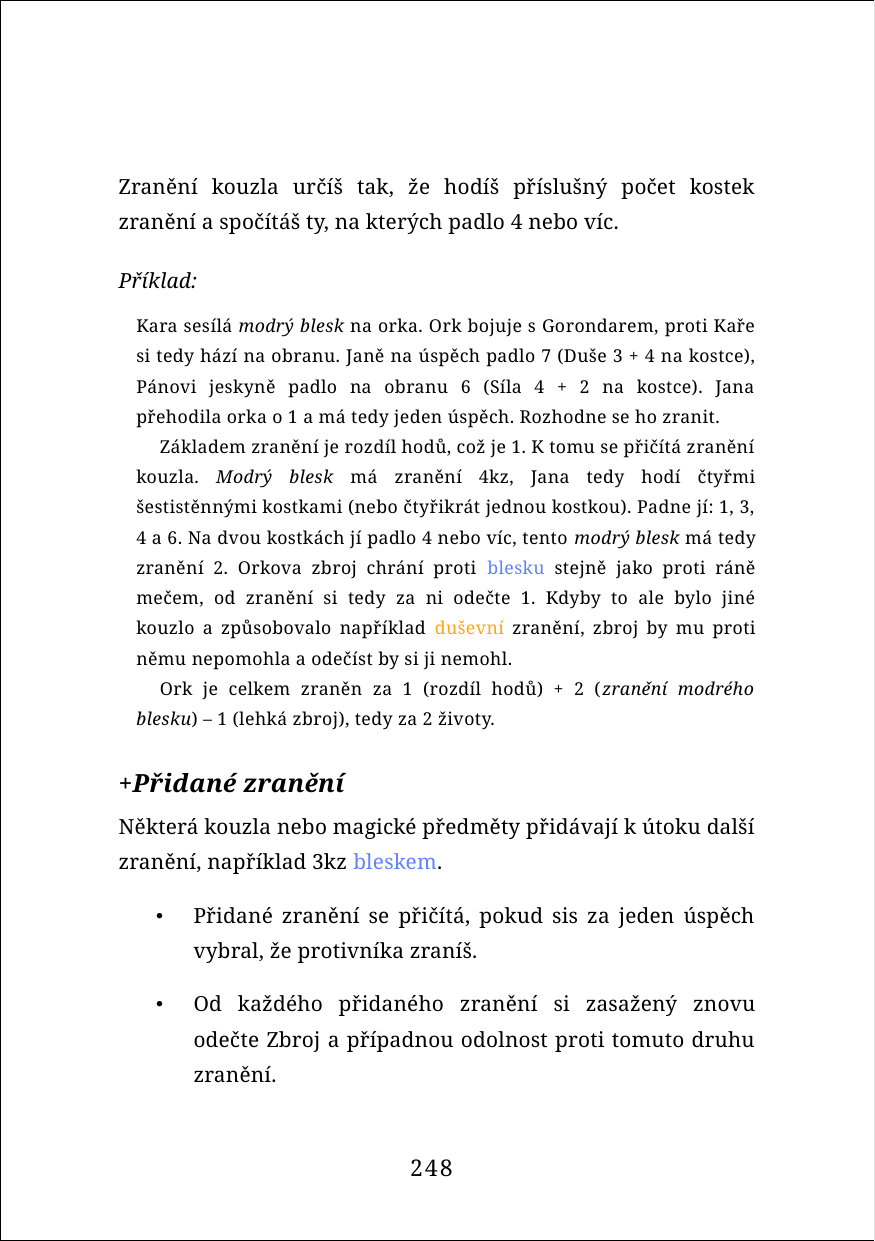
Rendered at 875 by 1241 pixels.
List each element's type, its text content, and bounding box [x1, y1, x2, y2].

subtitle +Přidané zranění [118, 766, 756, 800]
text Některá kouzla nebo magické předměty přidávají k útoku další zranění, například 3kz bleskem. [118, 812, 756, 876]
text Kara sesílá modrý blesk na orka. Ork bojuje s Gorondarem, proti Kaře si tedy hází na obranu. Janě na úspěch padlo 7 (Duše 3 + 4 na kostce), Pánovi jeskyně padlo na obranu 6 (Síla 4 + 2 na kostce). Jana přehodila orka o 1 a má tedy jeden úspěch. Rozhodne se ho zranit. Základem zranění je rozdíl hodů, což je 1. K tomu se přičítá zranění kouzla. Modrý blesk má zranění 4kz, Jana tedy hodí čtyřmi šestistěnnými kostkami (nebo čtyřikrát jednou kostkou). Padne jí: 1, 3, 4 a 6. Na dvou kostkách jí padlo 4 nebo víc, tento modrý blesk má tedy zranění 2. Orkova zbroj chrání proti blesku stejně jako proti ráně mečem, od zranění si tedy za ni odečte 1. Kdyby to ale bylo jiné kouzlo a způsobovalo například duševní zranění, zbroj by mu proti němu nepomohla a odečíst by si ji nemohl. Ork je celkem zraněn za 1 (rozdíl hodů) + 2 (zranění modrého blesku) – 1 (lehká zbroj), tedy za 2 životy. [136, 314, 756, 731]
text Zranění kouzla určíš tak, že hodíš příslušný počet kostek zranění a spočítáš ty, na kterých padlo 4 nebo víc. [118, 172, 756, 236]
list Přidané zranění se přičítá, pokud sis za jeden úspěch vybral, že protivníka zraníš. [156, 901, 756, 965]
text Příklad: [118, 266, 756, 295]
list Od každého přidaného zranění si zasažený znovu odečte Zbroj a případnou odolnost proti tomuto druhu zranění. [156, 989, 756, 1089]
